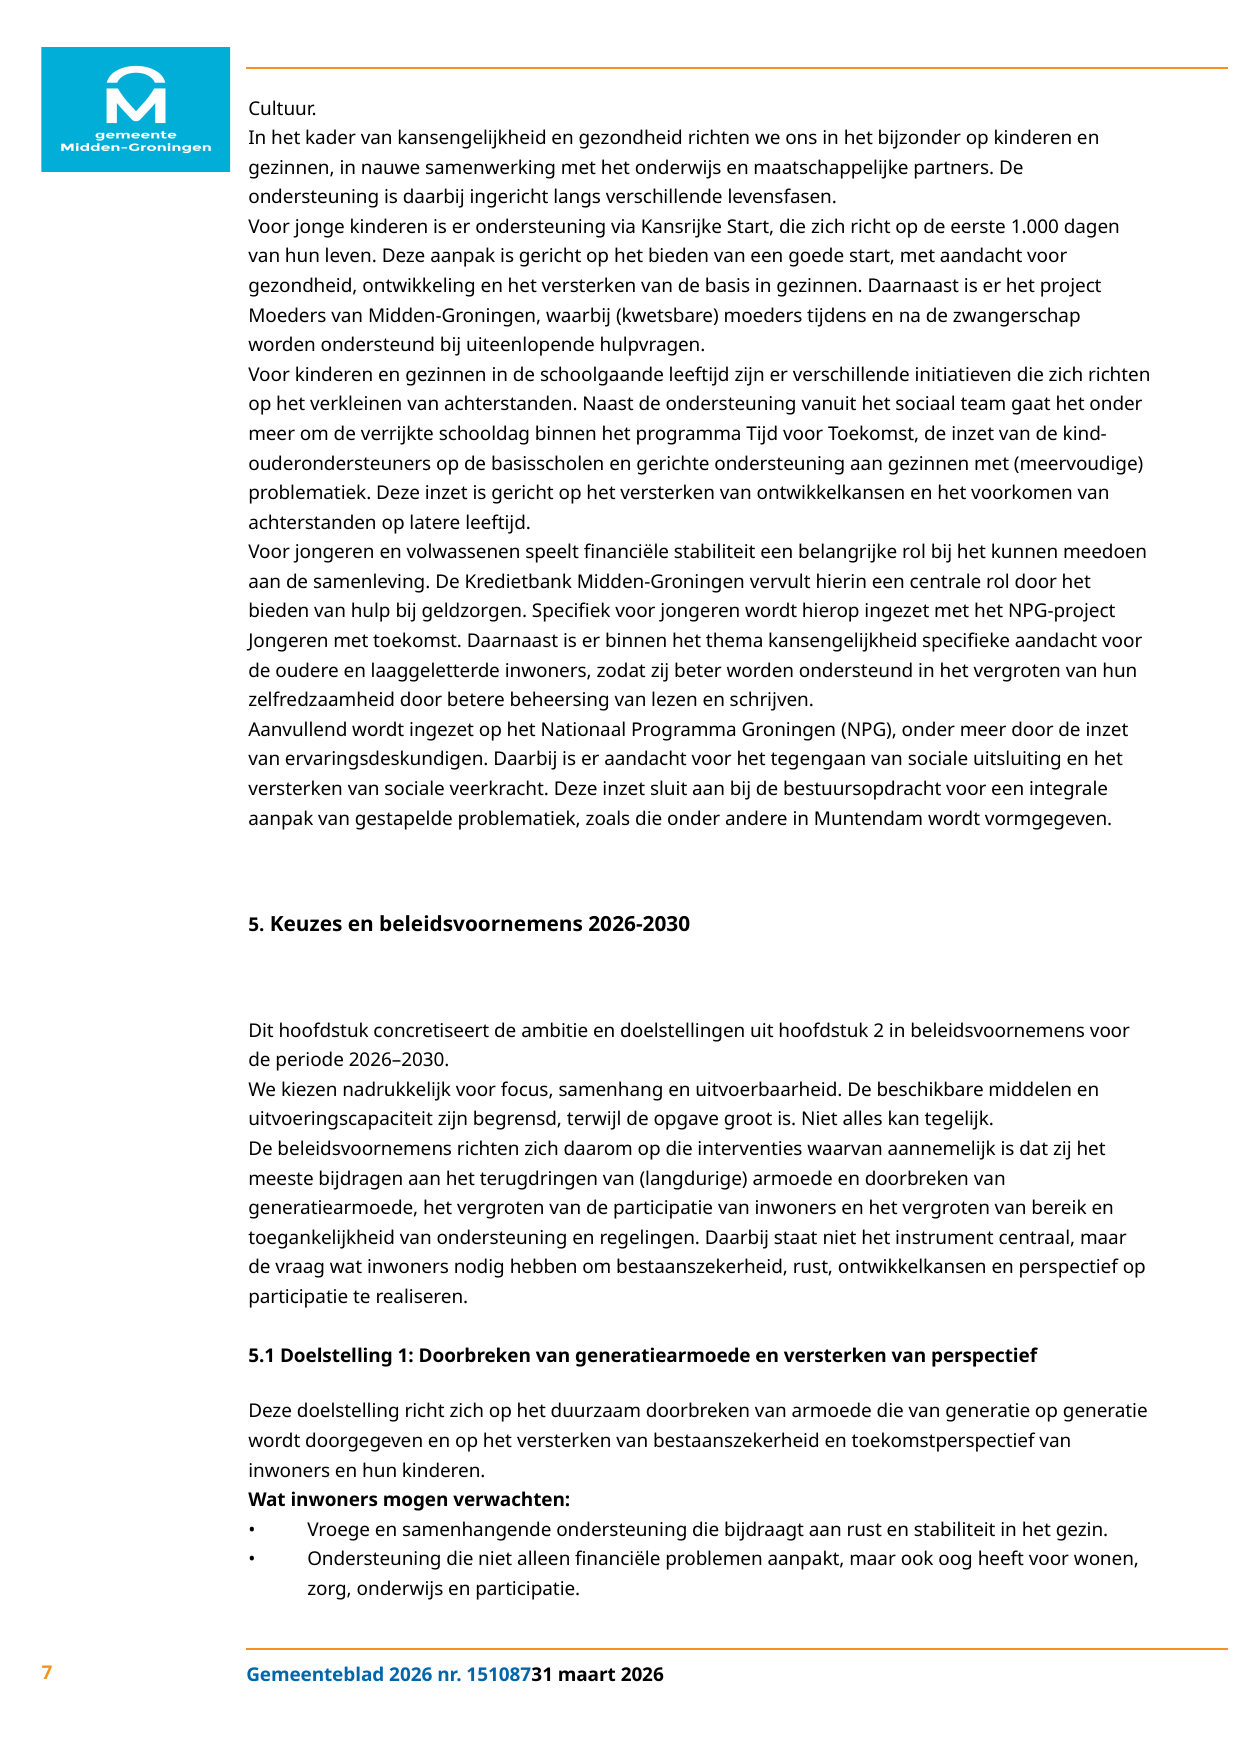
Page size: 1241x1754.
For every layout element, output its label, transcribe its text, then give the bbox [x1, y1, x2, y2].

text Wat inwoners mogen verwachten: [248, 1486, 1152, 1512]
list Ondersteuning die niet alleen financiële problemen aanpakt, maar ook oog heeft voor wonen, zorg, onderwijs en participatie. [248, 1546, 1152, 1601]
text De beleidsvoornemens richten zich daarom op die interventies waarvan aannemelijk is dat zij het meeste bijdragen aan het terugdringen van (langdurige) armoede en doorbreken van generatiearmoede, het vergroten van de participatie van inwoners en het vergroten van bereik en toegankelijkheid van ondersteuning en regelingen. Daarbij staat niet het instrument centraal, maar de vraag wat inwoners nodig hebben om bestaanszekerheid, rust, ontwikkelkansen en perspectief op participatie te realiseren. [248, 1135, 1152, 1309]
list Vroege en samenhangende ondersteuning die bijdraagt aan rust en stabiliteit in het gezin. [248, 1516, 1152, 1542]
text Deze doelstelling richt zich op het duurzaam doorbreken van armoede die van generatie op generatie wordt doorgegeven en op het versterken van bestaanszekerheid en toekomstperspectief van inwoners en hun kinderen. [248, 1398, 1152, 1482]
text Voor kinderen en gezinnen in de schoolgaande leeftijd zijn er verschillende initiatieven die zich richten op het verkleinen van achterstanden. Naast de ondersteuning vanuit het sociaal team gaat het onder meer om de verrijkte schooldag binnen het programma Tijd voor Toekomst, de inzet van de kind-ouderondersteuners op de basisscholen en gerichte ondersteuning aan gezinnen met (meervoudige) problematiek. Deze inzet is gericht op het versterken van ontwikkelkansen en het voorkomen van achterstanden op latere leeftijd. [248, 361, 1152, 535]
text We kiezen nadrukkelijk voor focus, samenhang en uitvoerbaarheid. De beschikbare middelen en uitvoeringscapaciteit zijn begrensd, terwijl de opgave groot is. Niet alles kan tegelijk. [248, 1076, 1152, 1131]
text Dit hoofdstuk concretiseert de ambitie en doelstellingen uit hoofdstuk 2 in beleidsvoornemens voor de periode 2026–2030. [248, 1017, 1152, 1072]
text 5.1 Doelstelling 1: Doorbreken van generatiearmoede en versterken van perspectief [248, 1342, 1152, 1368]
text Voor jongeren en volwassenen speelt financiële stabiliteit een belangrijke rol bij het kunnen meedoen aan de samenleving. De Kredietbank Midden-Groningen vervult hierin een centrale rol door het bieden van hulp bij geldzorgen. Specifiek voor jongeren wordt hierop ingezet met het NPG-project Jongeren met toekomst. Daarnaast is er binnen het thema kansengelijkheid specifieke aandacht voor de oudere en laaggeletterde inwoners, zodat zij beter worden ondersteund in het vergroten van hun zelfredzaamheid door betere beheersing van lezen en schrijven. [248, 538, 1152, 712]
text 5. Keuzes en beleidsvoornemens 2026-2030 [248, 909, 1152, 938]
text Aanvullend wordt ingezet op het Nationaal Programma Groningen (NPG), onder meer door de inzet van ervaringsdeskundigen. Daarbij is er aandacht voor het tegengaan van sociale uitsluiting en het versterken van sociale veerkracht. Deze inzet sluit aan bij de bestuursopdracht voor een integrale aanpak van gestapelde problematiek, zoals die onder andere in Muntendam wordt vormgegeven. [248, 716, 1152, 831]
picture [107, 89, 165, 122]
text In het kader van kansengelijkheid en gezondheid richten we ons in het bijzonder op kinderen en gezinnen, in nauwe samenwerking met het onderwijs en maatschappelijke partners. De ondersteuning is daarbij ingericht langs verschillende levensfasen. [248, 124, 1152, 209]
picture [184, 146, 190, 153]
text Voor jonge kinderen is er ondersteuning via Kansrijke Start, die zich richt op de eerste 1.000 dagen van hun leven. Deze aanpak is gericht op het bieden van een goede start, met aandacht voor gezondheid, ontwikkeling en het versterken van de basis in gezinnen. Daarnaast is er het project Moeders van Midden-Groningen, waarbij (kwetsbare) moeders tijdens en na de zwangerschap worden ondersteund bij uiteenlopende hulpvragen. [248, 213, 1152, 357]
text Cultuur. [248, 95, 1152, 121]
picture [108, 66, 164, 82]
